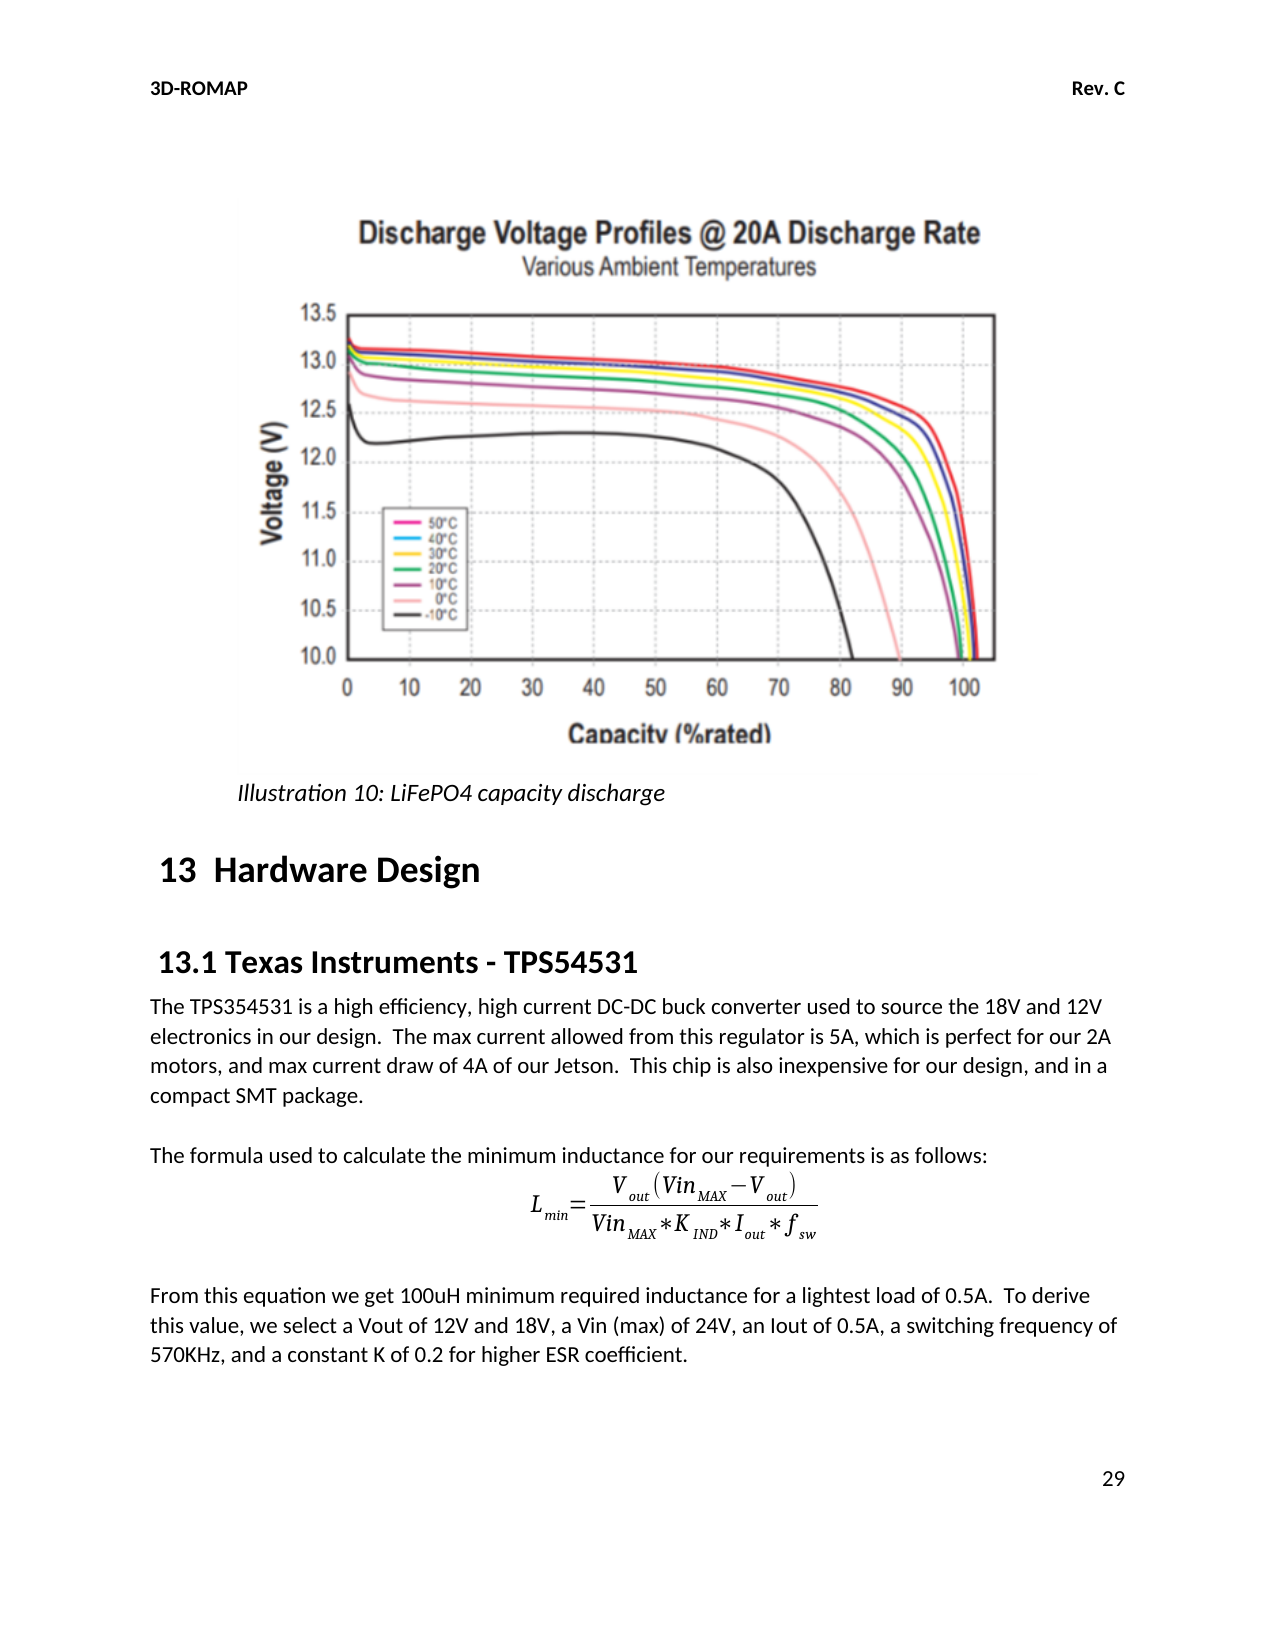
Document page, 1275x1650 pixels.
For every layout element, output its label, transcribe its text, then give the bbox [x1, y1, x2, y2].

subtitle Texas Instruments - TPS54531 [150, 941, 1125, 982]
text Illustration 10: LiFePO4 capacity discharge [237, 775, 1038, 807]
text From this equation we get 100uH minimum required inductance for a lightest load of 0.5A. To derive this value, we select a Vout of 12V and 18V, a Vin (max) of 24V, an Iout of 0.5A, a switching frequency of 570KHz, and a constant K of 0.2 for higher ESR coefficient. [150, 1281, 1125, 1368]
picture [237, 198, 1038, 775]
subtitle Hardware Design [150, 846, 1125, 892]
text The TPS354531 is a high efficiency, high current DC-DC buck converter used to source the 18V and 12V electronics in our design. The max current allowed from this regulator is 5A, which is perfect for our 2A motors, and max current draw of 4A of our Jetson. This chip is also inexpensive for our design, and in a compact SMT package. [150, 992, 1125, 1109]
text The formula used to calculate the minimum inductance for our requirements is as follows: [150, 1141, 1125, 1169]
